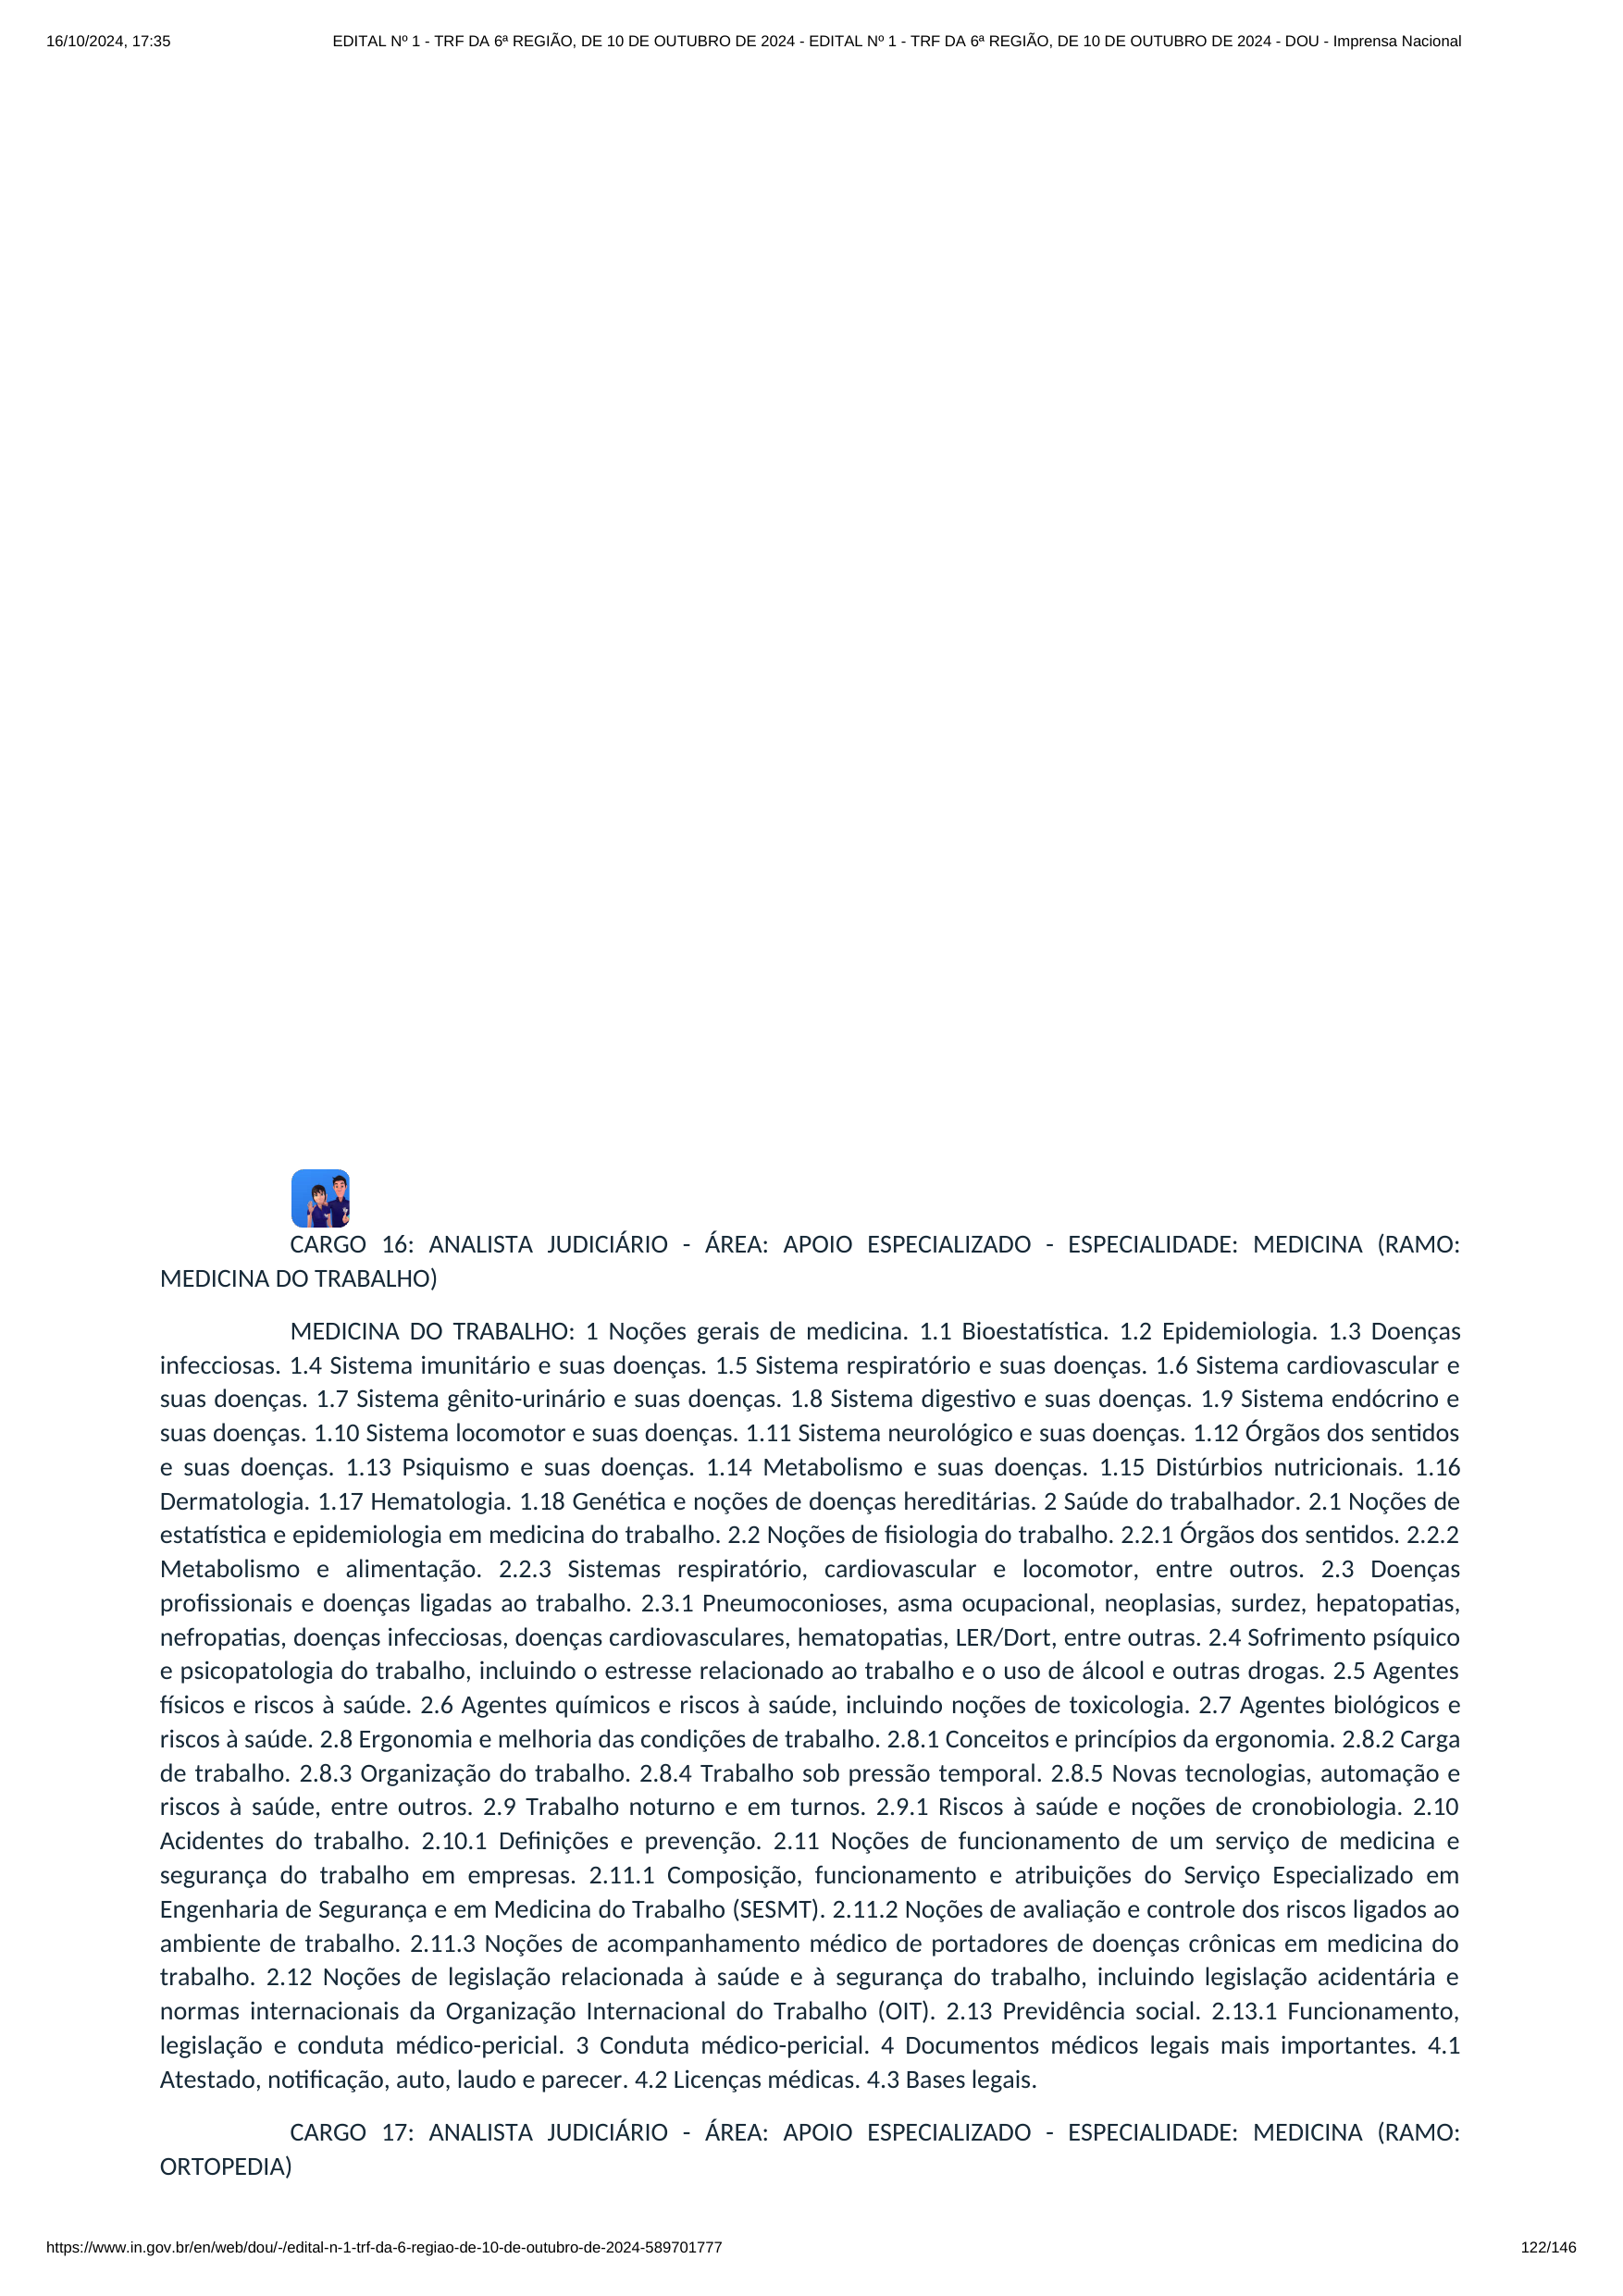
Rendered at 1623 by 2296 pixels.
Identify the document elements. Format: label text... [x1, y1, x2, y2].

text MEDICINA DO TRABALHO: 1 Noções gerais de medicina. 1.1 Bioestatística. 1.2 Epidemiologia. 1.3 Doenças infecciosas. 1.4 Sistema imunitário e suas doenças. 1.5 Sistema respiratório e suas doenças. 1.6 Sistema cardiovascular e suas doenças. 1.7 Sistema gênito-urinário e suas doenças. 1.8 Sistema digestivo e suas doenças. 1.9 Sistema endócrino e suas doenças. 1.10 Sistema locomotor e suas doenças. 1.11 Sistema neurológico e suas doenças. 1.12 Órgãos dos sentidos e suas doenças. 1.13 Psiquismo e suas doenças. 1.14 Metabolismo e suas doenças. 1.15 Distúrbios nutricionais. 1.16 Dermatologia. 1.17 Hematologia. 1.18 Genética e noções de doenças hereditárias. 2 Saúde do trabalhador. 2.1 Noções de estatística e epidemiologia em medicina do trabalho. 2.2 Noções de fisiologia do trabalho. 2.2.1 Órgãos dos sentidos. 2.2.2 Metabolismo e alimentação. 2.2.3 Sistemas respiratório, cardiovascular e locomotor, entre outros. 2.3 Doenças profissionais e doenças ligadas ao trabalho. 2.3.1 Pneumoconioses, asma ocupacional, neoplasias, surdez, hepatopatias, nefropatias, doenças infecciosas, doenças cardiovasculares, hematopatias, LER/Dort, entre outras. 2.4 Sofrimento psíquico e psicopatologia do trabalho, incluindo o estresse relacionado ao trabalho e o uso de álcool e outras drogas. 2.5 Agentes físicos e riscos à saúde. 2.6 Agentes químicos e riscos à saúde, incluindo noções de toxicologia. 2.7 Agentes biológicos e riscos à saúde. 2.8 Ergonomia e melhoria das condições de trabalho. 2.8.1 Conceitos e princípios da ergonomia. 2.8.2 Carga de trabalho. 2.8.3 Organização do trabalho. 2.8.4 Trabalho sob pressão temporal. 2.8.5 Novas tecnologias, automação e riscos à saúde, entre outros. 2.9 Trabalho noturno e em turnos. 2.9.1 Riscos à saúde e noções de cronobiologia. 2.10 Acidentes do trabalho. 2.10.1 Definições e prevenção. 2.11 Noções de funcionamento de um serviço de medicina e segurança do trabalho em empresas. 2.11.1 Composição, funcionamento e atribuições do Serviço Especializado em Engenharia de Segurança e em Medicina do Trabalho (SESMT). 2.11.2 Noções de avaliação e controle dos riscos ligados ao ambiente de trabalho. 2.11.3 Noções de acompanhamento médico de portadores de doenças crônicas em medicina do trabalho. 2.12 Noções de legislação relacionada à saúde e à segurança do trabalho, incluindo legislação acidentária e normas internacionais da Organização Internacional do Trabalho (OIT). 2.13 Previdência social. 2.13.1 Funcionamento, legislação e conduta médico-pericial. 3 Conduta médico-pericial. 4 Documentos médicos legais mais importantes. 4.1 Atestado, notificação, auto, laudo e parecer. 4.2 Licenças médicas. 4.3 Bases legais. [160, 1315, 1462, 2094]
text CARGO 17: ANALISTA JUDICIÁRIO - ÁREA: APOIO ESPECIALIZADO - ESPECIALIDADE: MEDICINA (RAMO: ORTOPEDIA) [160, 2116, 1462, 2181]
text CARGO 16: ANALISTA JUDICIÁRIO - ÁREA: APOIO ESPECIALIZADO - ESPECIALIDADE: MEDICINA (RAMO: MEDICINA DO TRABALHO) [160, 1228, 1462, 1293]
